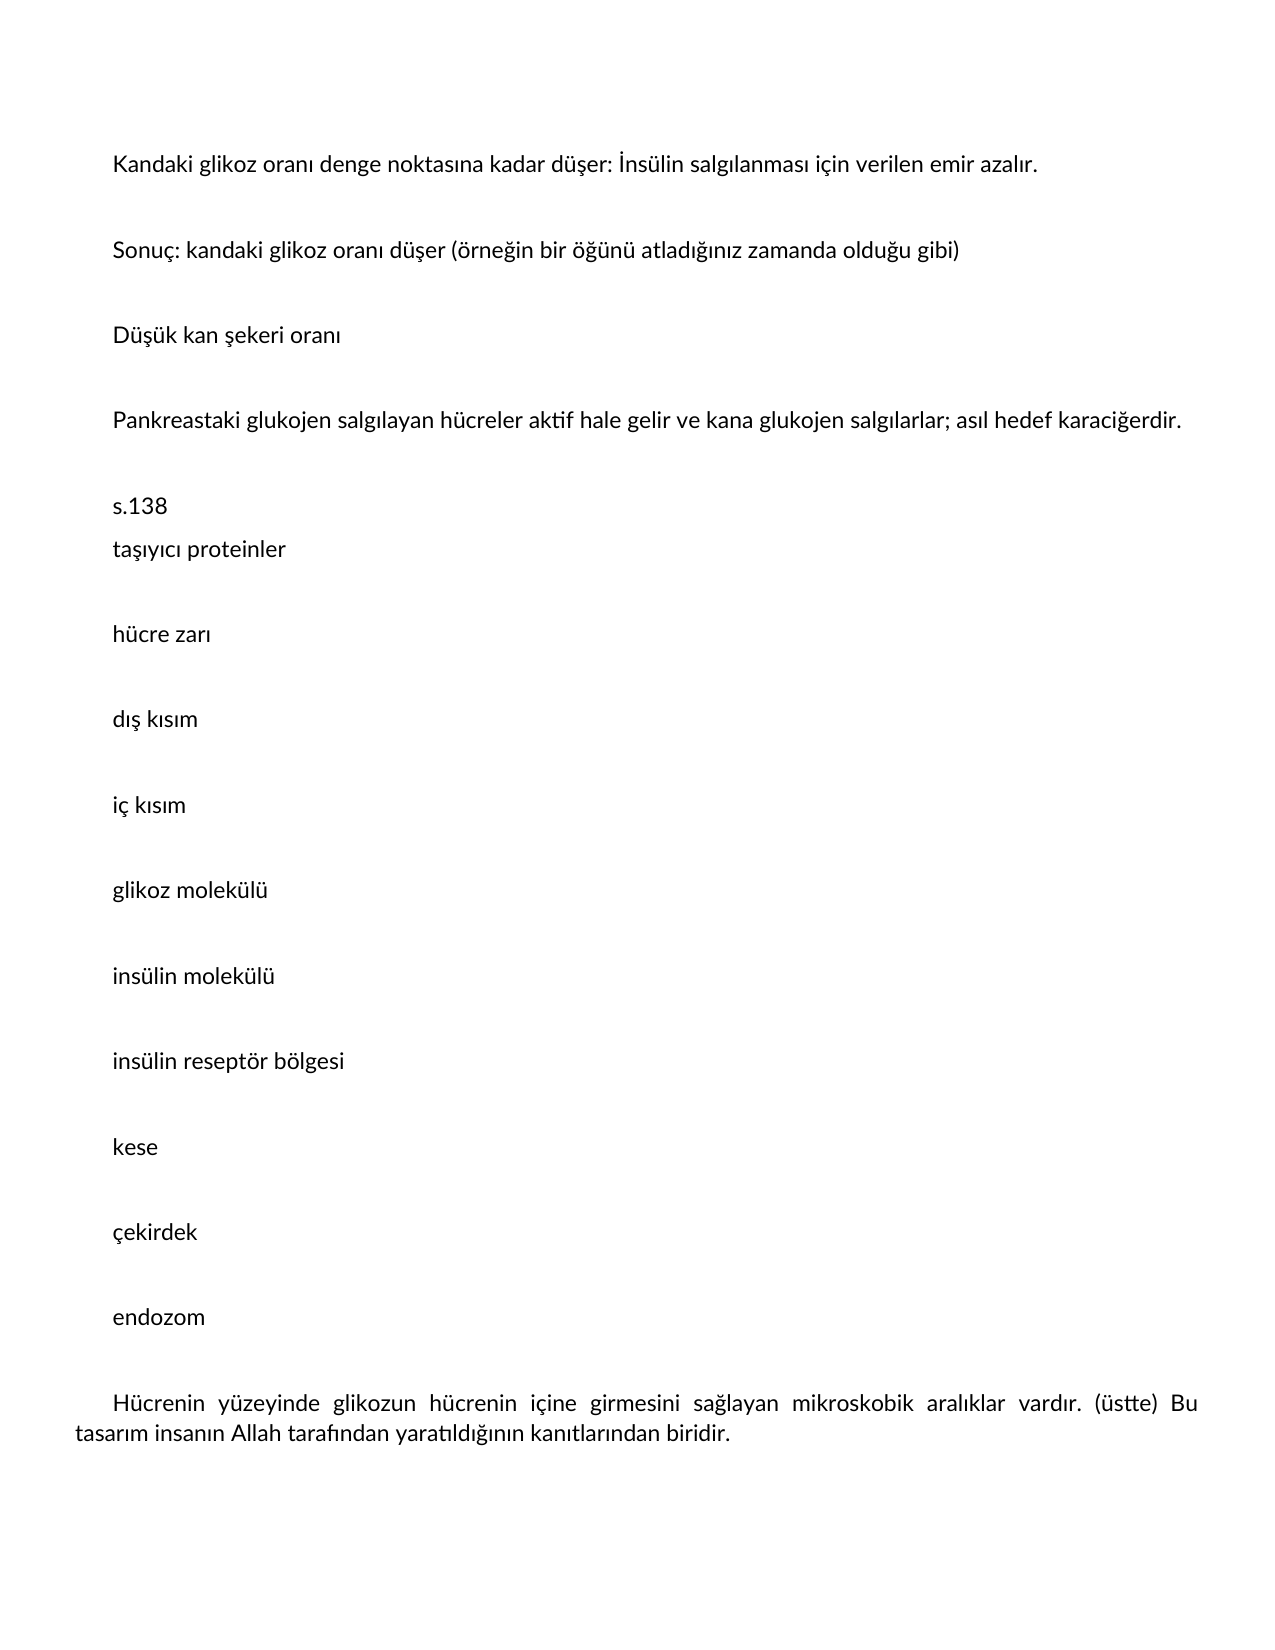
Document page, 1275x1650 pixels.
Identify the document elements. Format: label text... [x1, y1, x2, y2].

text dış kısım [75, 705, 1200, 733]
text Sonuç: kandaki glikoz oranı düşer (örneğin bir öğünü atladığınız zamanda olduğu gibi) [75, 235, 1200, 263]
text insülin molekülü [75, 961, 1200, 989]
text insülin reseptör bölgesi [75, 1047, 1200, 1074]
text hücre zarı [75, 620, 1200, 647]
text Hücrenin yüzeyinde glikozun hücrenin içine girmesini sağlayan mikroskobik aralıklar vardır. (üstte) Bu tasarım insanın Allah tarafından yaratıldığının kanıtlarından biridir. [75, 1388, 1200, 1446]
text s.138 [75, 492, 1200, 519]
text endozom [75, 1303, 1200, 1331]
text taşıyıcı proteinler [75, 534, 1200, 562]
text Kandaki glikoz oranı denge noktasına kadar düşer: İnsülin salgılanması için verilen emir azalır. [75, 150, 1200, 177]
text kese [75, 1132, 1200, 1160]
text iç kısım [75, 791, 1200, 818]
text glikoz molekülü [75, 876, 1200, 903]
text Düşük kan şekeri oranı [75, 321, 1200, 348]
text çekirdek [75, 1218, 1200, 1245]
text Pankreastaki glukojen salgılayan hücreler aktif hale gelir ve kana glukojen salgılarlar; asıl hedef karaciğerdir. [75, 406, 1200, 434]
